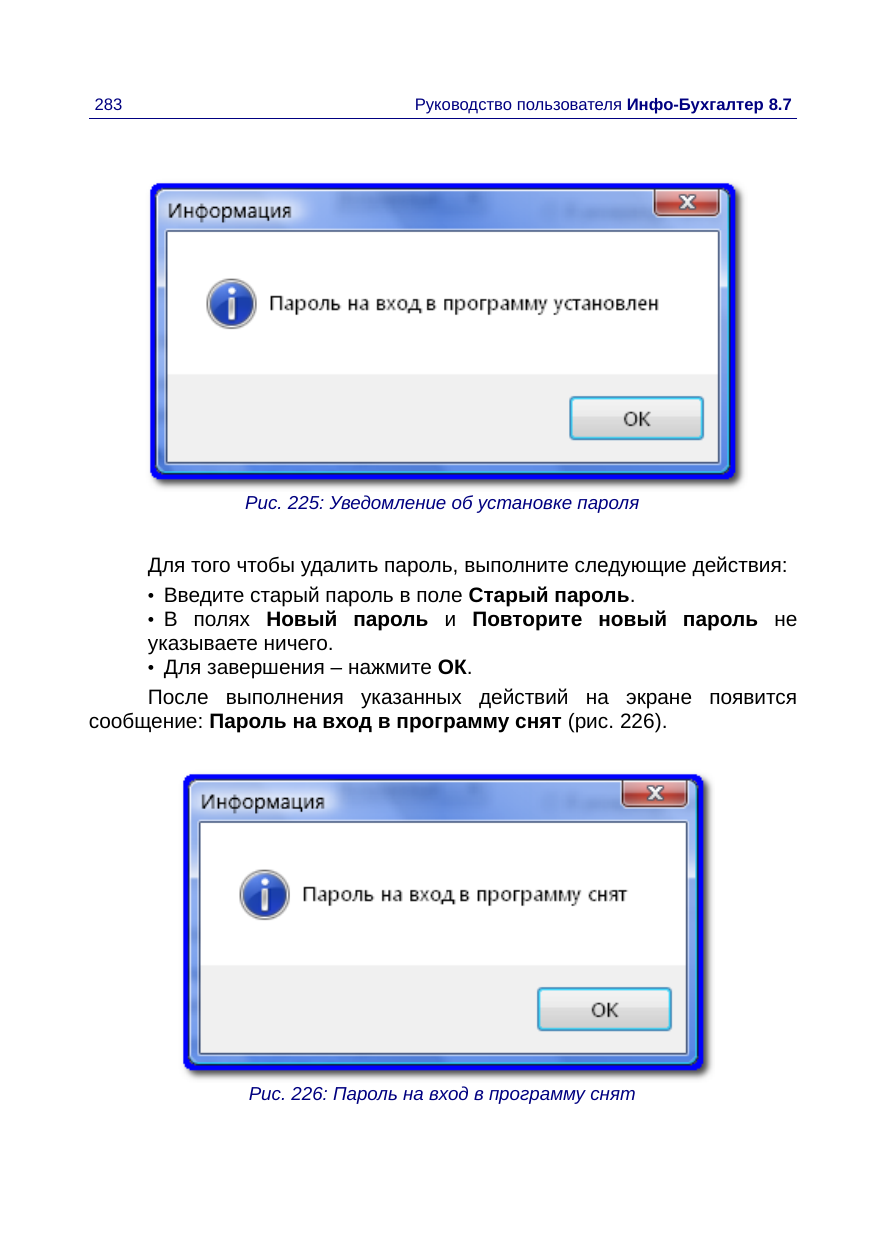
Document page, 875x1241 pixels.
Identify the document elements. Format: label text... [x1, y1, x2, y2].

list Введите старый пароль в поле Старый пароль. [148, 583, 797, 607]
list Для завершения – нажмите ОК. [148, 655, 797, 679]
text Рис. 226: Пароль на вход в программу снят [171, 1083, 715, 1104]
picture [138, 171, 748, 492]
text [171, 750, 715, 762]
text После выполнения указанных действий на экране появится сообщение: Пароль на вход в программу снят (рис. 226). [88, 684, 797, 732]
picture [171, 762, 715, 1083]
text Рис. 225: Уведомление об установке пароля [138, 492, 748, 514]
list В полях Новый пароль и Повторите новый пароль не указываете ничего. [148, 607, 797, 655]
text Для того чтобы удалить пароль, выполните следующие действия: [88, 553, 797, 577]
